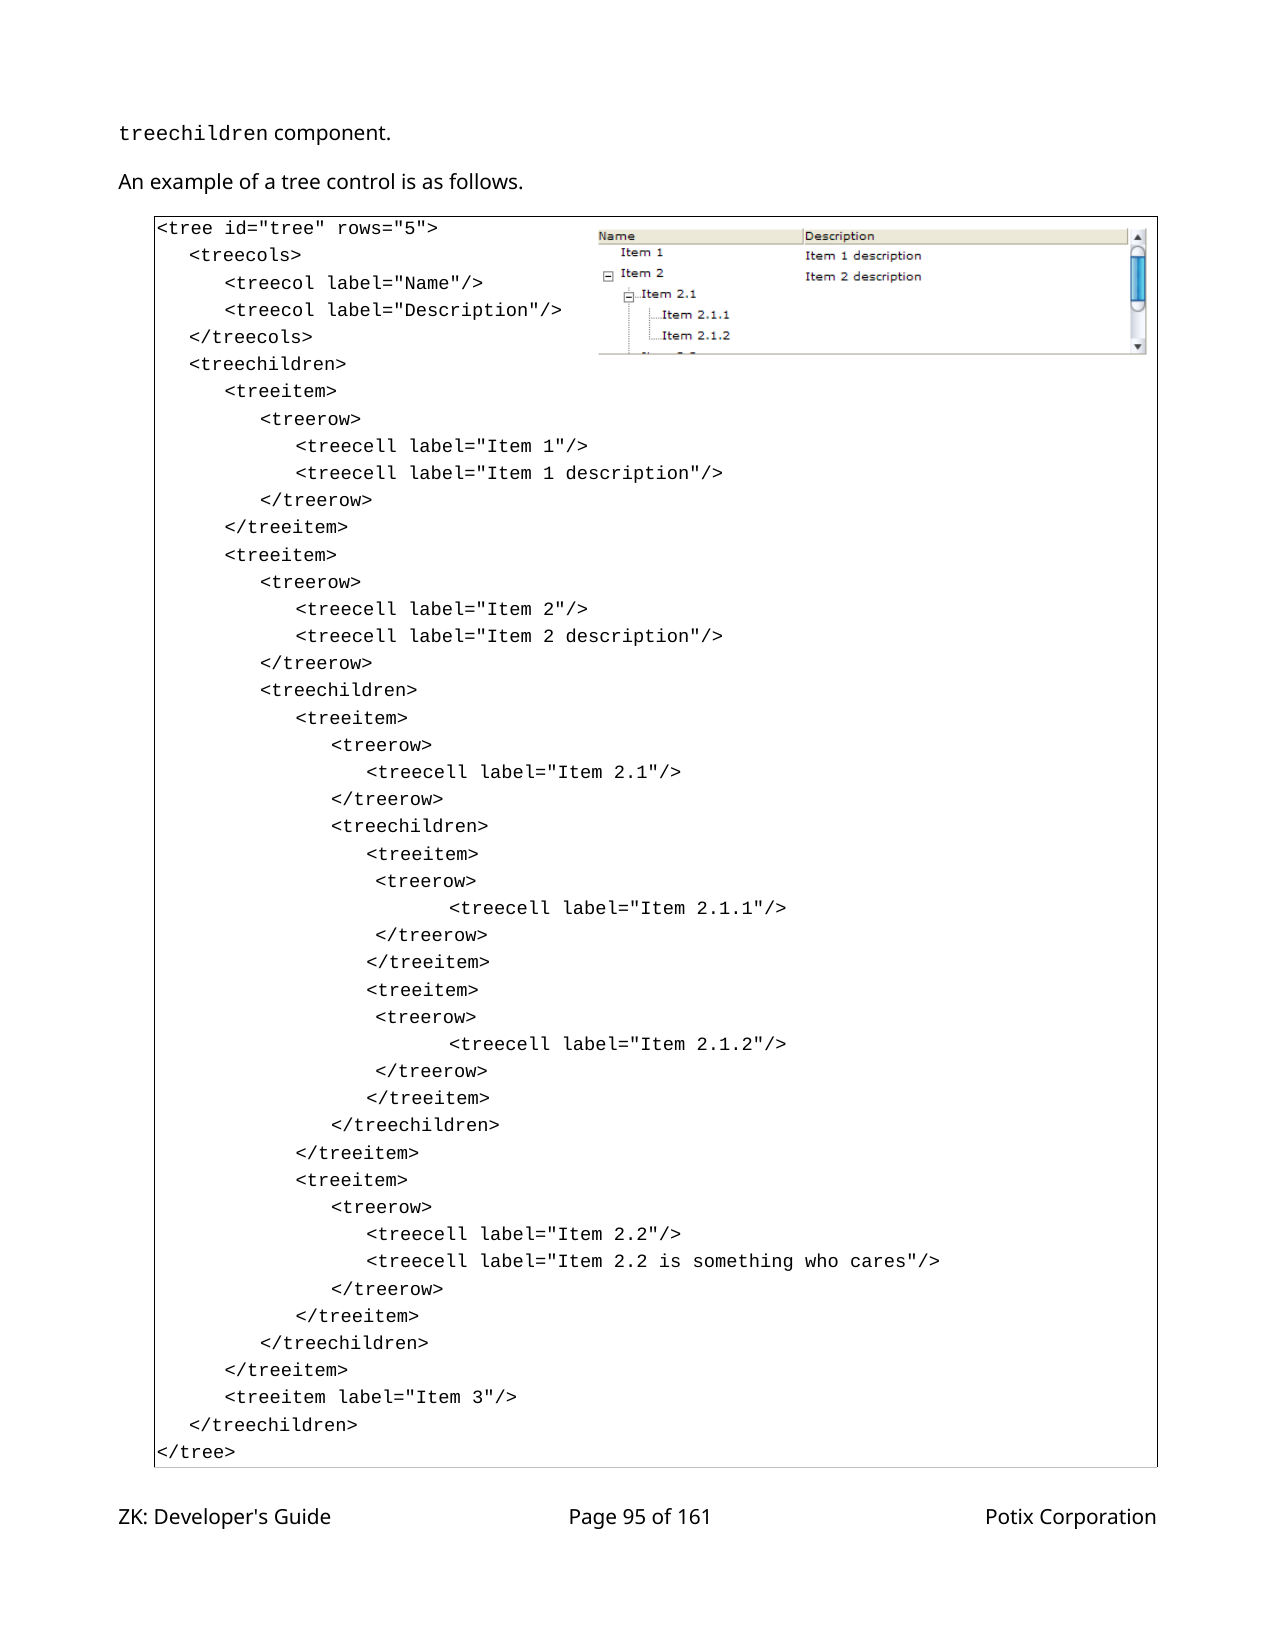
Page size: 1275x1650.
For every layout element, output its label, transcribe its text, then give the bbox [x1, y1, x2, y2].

text <treerow> [155, 869, 1157, 893]
text <treecell label="Item 2.1.2"/> [155, 1032, 1157, 1056]
text </treerow> [155, 488, 1157, 512]
text </treeitem> [155, 1086, 1157, 1110]
text </treechildren> [155, 1331, 1157, 1355]
text </treeitem> [155, 1141, 1157, 1165]
text <tree id="tree" rows="5"> [155, 217, 1157, 240]
text <treeitem> [155, 706, 1157, 730]
text <treecell label="Item 1 description"/> [155, 461, 1157, 485]
text <treechildren> [155, 814, 1157, 838]
text <treechildren> [155, 352, 1157, 376]
text <treecell label="Item 1"/> [155, 434, 1157, 458]
text <treerow> [155, 406, 1157, 431]
text </treerow> [155, 923, 1157, 947]
picture [594, 225, 1150, 357]
text <treeitem> [155, 542, 1157, 567]
text An example of a tree control is as follows. [118, 167, 1157, 196]
text <treerow> [155, 733, 1157, 757]
text <treecell label="Item 2.2"/> [155, 1222, 1157, 1246]
text <treerow> [155, 569, 1157, 594]
text <treecell label="Item 2 description"/> [155, 624, 1157, 648]
text <treerow> [155, 1004, 1157, 1029]
text <treecell label="Item 2.1.1"/> [155, 896, 1157, 920]
text <treeitem> [155, 379, 1157, 403]
text <treecell label="Item 2"/> [155, 597, 1157, 621]
text </treeitem> [155, 1304, 1157, 1328]
text </treechildren> [155, 1113, 1157, 1138]
text </treeitem> [155, 950, 1157, 974]
text </treeitem> [155, 1358, 1157, 1382]
text </treechildren> [155, 1412, 1157, 1437]
text </treeitem> [155, 515, 1157, 539]
text <treecell label="Item 2.2 is something who cares"/> [155, 1249, 1157, 1273]
text treechildren component. [118, 118, 1157, 147]
text <treerow> [155, 1195, 1157, 1219]
text <treecol label="Name"/> [155, 271, 594, 295]
text <treeitem label="Item 3"/> [155, 1385, 1157, 1409]
text </treerow> [155, 651, 1157, 675]
text </treecols> [155, 325, 594, 349]
text </treerow> [155, 787, 1157, 811]
text </tree> [155, 1439, 1157, 1467]
text <treeitem> [155, 841, 1157, 866]
text </treerow> [155, 1059, 1157, 1083]
text <treecols> [155, 243, 594, 268]
text </treerow> [155, 1276, 1157, 1301]
text <treeitem> [155, 977, 1157, 1002]
text <treechildren> [155, 678, 1157, 703]
text <treecol label="Description"/> [155, 298, 594, 322]
text <treecell label="Item 2.1"/> [155, 760, 1157, 784]
text <treeitem> [155, 1168, 1157, 1192]
